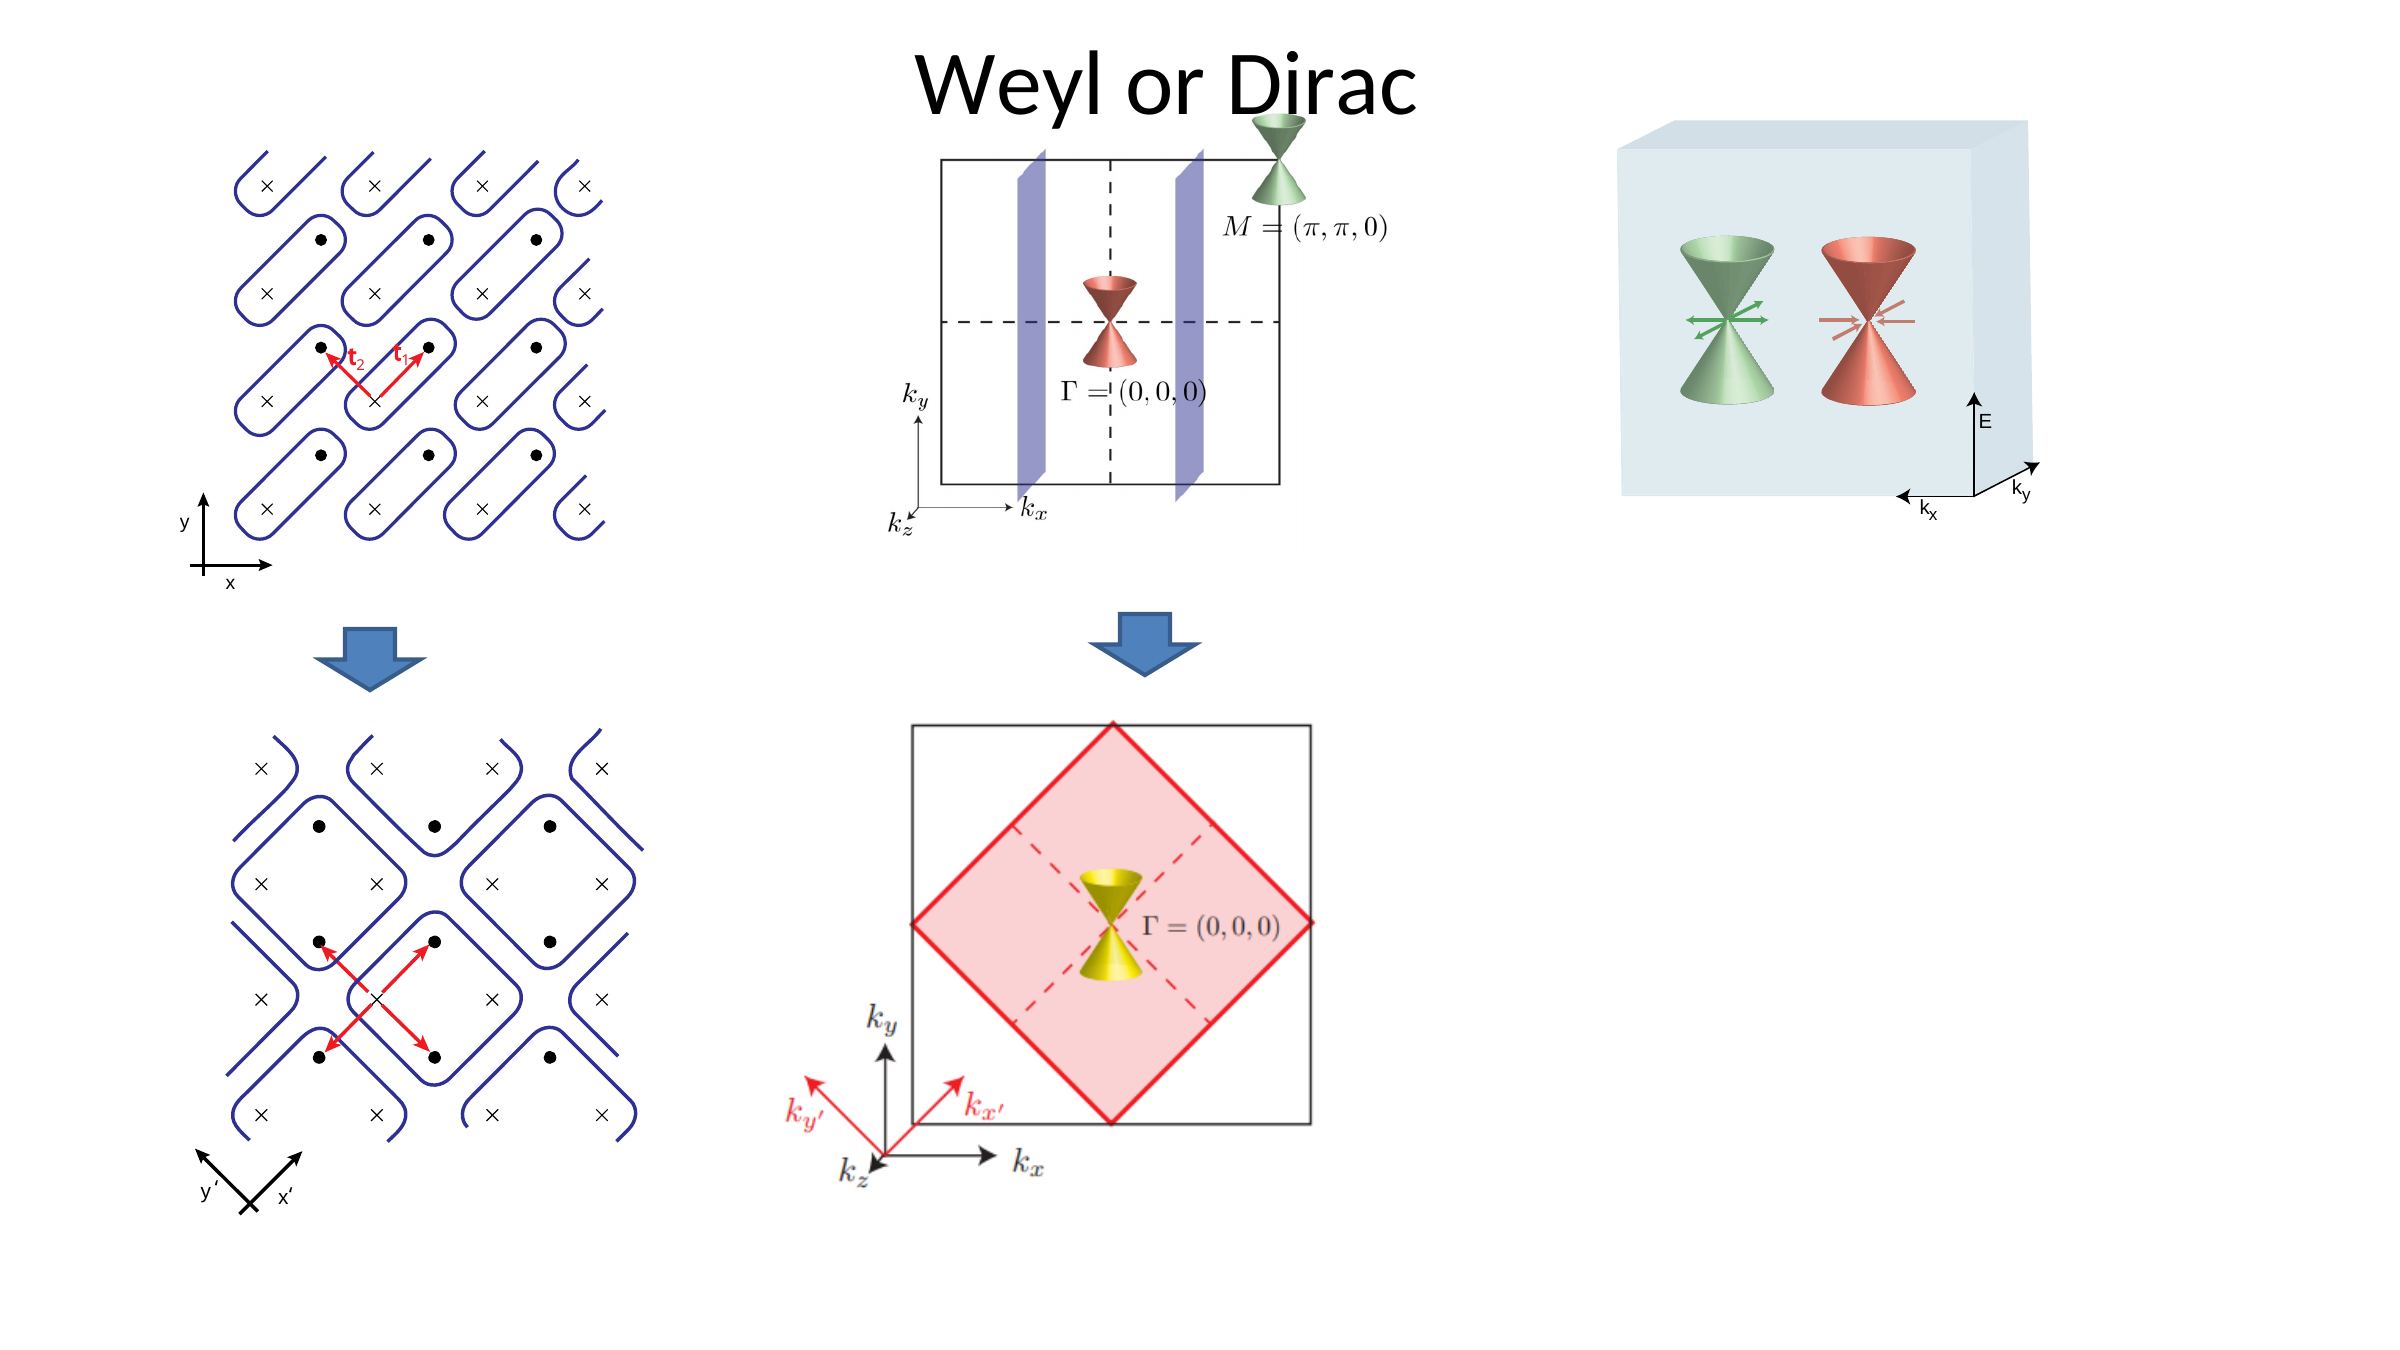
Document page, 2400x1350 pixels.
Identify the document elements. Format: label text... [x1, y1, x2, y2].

picture [1616, 140, 2041, 527]
text_box [319, 629, 421, 691]
picture [180, 150, 607, 596]
text_box [1094, 614, 1195, 676]
picture [764, 689, 1351, 1211]
picture [195, 728, 645, 1216]
picture [849, 81, 1396, 555]
text_box Weyl or Dirac [900, 15, 2236, 140]
